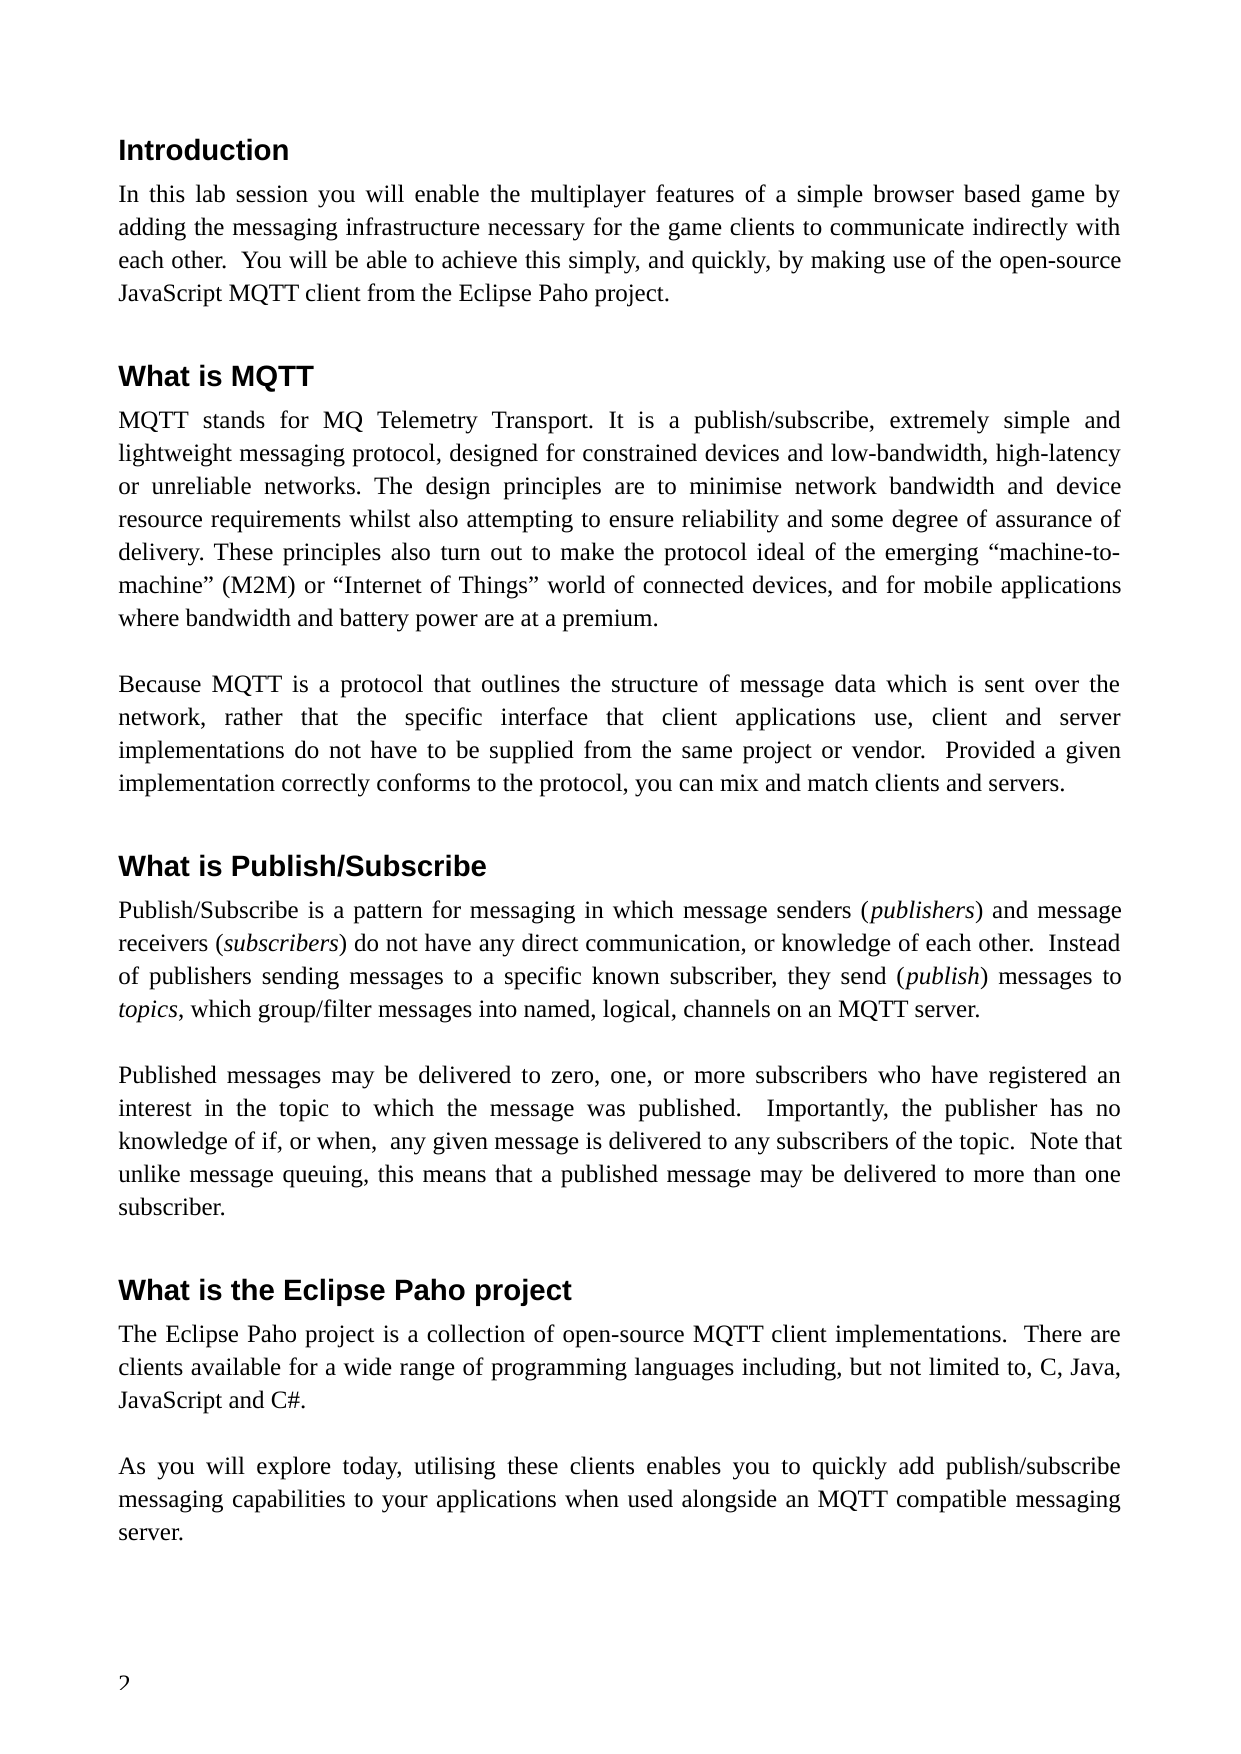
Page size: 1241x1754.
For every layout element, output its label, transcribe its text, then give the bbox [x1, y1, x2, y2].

text Published messages may be delivered to zero, one, or more subscribers who have registered an interest in the topic to which the message was published. Importantly, the publisher has no knowledge of if, or when, any given message is delivered to any subscribers of the topic. Note that unlike message queuing, this means that a published message may be delivered to more than one subscriber. [118, 1060, 1122, 1221]
text As you will explore today, utilising these clients enables you to quickly add publish/subscribe messaging capabilities to your applications when used alongside an MQTT compatible messaging server. [118, 1451, 1122, 1546]
subtitle What is Publish/Subscribe [118, 849, 1122, 882]
text In this lab session you will enable the multiplayer features of a simple browser based game by adding the messaging infrastructure necessary for the game clients to communicate indirectly with each other. You will be able to achieve this simply, and quickly, by making use of the open-source JavaScript MQTT client from the Eclipse Paho project. [118, 179, 1122, 307]
subtitle What is MQTT [118, 359, 1122, 392]
subtitle Introduction [118, 133, 1122, 166]
subtitle What is the Eclipse Paho project [118, 1273, 1122, 1307]
text Publish/Subscribe is a pattern for messaging in which message senders (publishers) and message receivers (subscribers) do not have any direct communication, or knowledge of each other. Instead of publishers sending messages to a specific known subscriber, they send (publish) messages to topics, which group/filter messages into named, logical, channels on an MQTT server. [118, 895, 1122, 1023]
text MQTT stands for MQ Telemetry Transport. It is a publish/subscribe, extremely simple and lightweight messaging protocol, designed for constrained devices and low-bandwidth, high-latency or unreliable networks. The design principles are to minimise network bandwidth and device resource requirements whilst also attempting to ensure reliability and some degree of assurance of delivery. These principles also turn out to make the protocol ideal of the emerging “machine-to-machine” (M2M) or “Internet of Things” world of connected devices, and for mobile applications where bandwidth and battery power are at a premium. [118, 405, 1122, 632]
text The Eclipse Paho project is a collection of open-source MQTT client implementations. There are clients available for a wide range of programming languages including, but not limited to, C, Java, JavaScript and C#. [118, 1319, 1122, 1414]
text Because MQTT is a protocol that outlines the structure of message data which is sent over the network, rather that the specific interface that client applications use, client and server implementations do not have to be supplied from the same project or vendor. Provided a given implementation correctly conforms to the protocol, you can mix and match clients and servers. [118, 669, 1122, 797]
